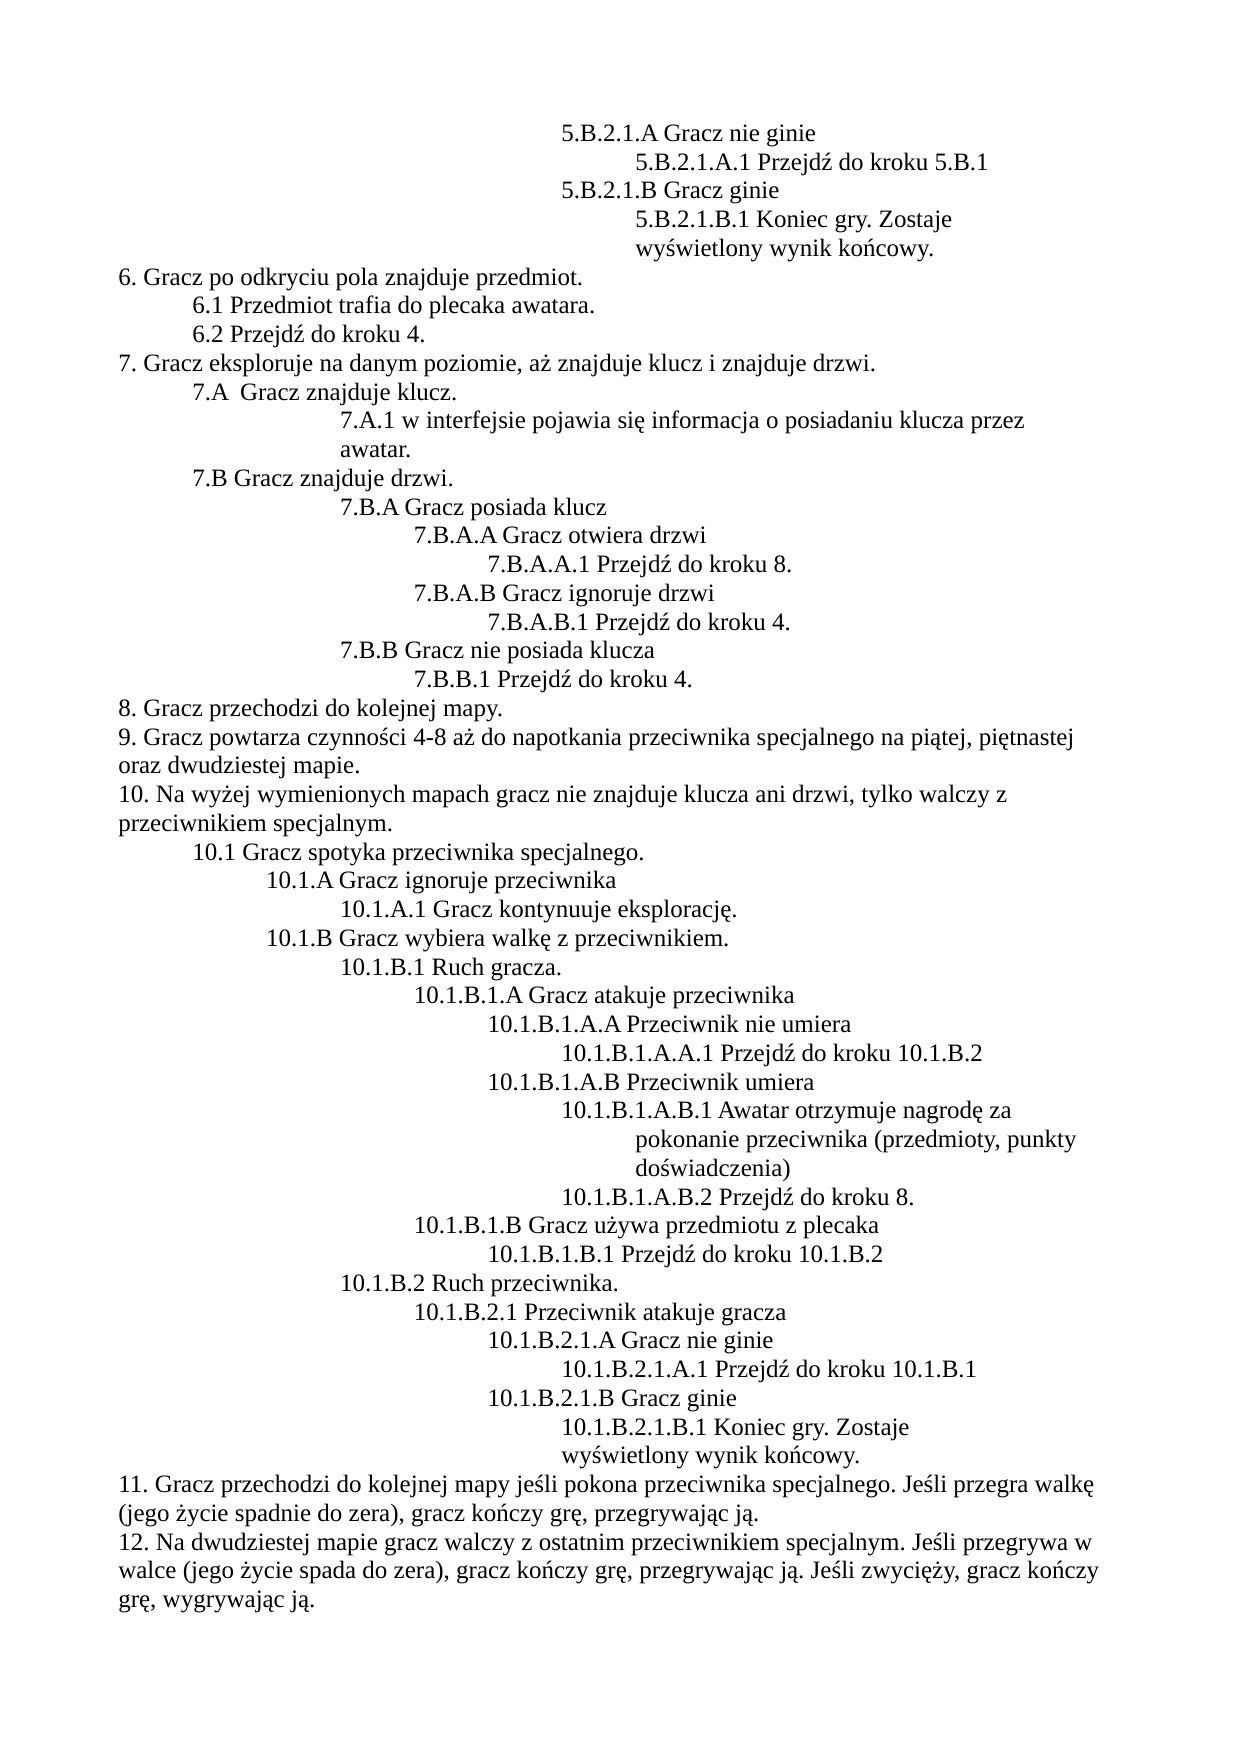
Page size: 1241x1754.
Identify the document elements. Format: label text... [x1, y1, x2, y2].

text 8. Gracz przechodzi do kolejnej mapy. [118, 693, 1122, 722]
text 5.B.2.1.A.1 Przejdź do kroku 5.B.1 [118, 147, 1122, 176]
text 10.1.B.1.A.B Przeciwnik umiera [118, 1067, 1122, 1096]
text 7.B.B.1 Przejdź do kroku 4. [118, 664, 1122, 693]
text 7.A.1 w interfejsie pojawia się informacja o posiadaniu klucza przez awatar. [118, 406, 1122, 463]
text 10.1.B.1.B Gracz używa przedmiotu z plecaka [118, 1211, 1122, 1239]
text 5.B.2.1.A Gracz nie ginie [118, 118, 1122, 147]
text 9. Gracz powtarza czynności 4-8 aż do napotkania przeciwnika specjalnego na piątej, piętnastej oraz dwudziestej mapie. [118, 722, 1122, 779]
text 10.1.B.1.A.B.1 Awatar otrzymuje nagrodę za pokonanie przeciwnika (przedmioty, punkty doświadczenia) [118, 1096, 1122, 1182]
text 12. Na dwudziestej mapie gracz walczy z ostatnim przeciwnikiem specjalnym. Jeśli przegrywa w walce (jego życie spada do zera), gracz kończy grę, przegrywając ją. Jeśli zwycięży, gracz kończy grę, wygrywając ją. [118, 1527, 1122, 1613]
text 7.B Gracz znajduje drzwi. [118, 463, 1122, 492]
text 6. Gracz po odkryciu pola znajduje przedmiot. [118, 262, 1122, 291]
text 6.2 Przejdź do kroku 4. [118, 319, 1122, 348]
text 7.B.A Gracz posiada klucz [118, 492, 1122, 521]
text 10.1.B.2.1.A.1 Przejdź do kroku 10.1.B.1 [118, 1354, 1122, 1383]
text 7. Gracz eksploruje na danym poziomie, aż znajduje klucz i znajduje drzwi. [118, 348, 1122, 377]
text 6.1 Przedmiot trafia do plecaka awatara. [118, 291, 1122, 319]
text 10.1.B.2.1.A Gracz nie ginie [118, 1326, 1122, 1354]
text 10.1.A Gracz ignoruje przeciwnika [118, 866, 1122, 894]
text 10.1.B.1 Ruch gracza. [118, 952, 1122, 981]
text 10.1.B.1.A.A Przeciwnik nie umiera [118, 1009, 1122, 1038]
text 10. Na wyżej wymienionych mapach gracz nie znajduje klucza ani drzwi, tylko walczy z przeciwnikiem specjalnym. [118, 779, 1122, 837]
text 10.1.B.1.A.A.1 Przejdź do kroku 10.1.B.2 [118, 1038, 1122, 1067]
text 10.1.B.2.1 Przeciwnik atakuje gracza [118, 1297, 1122, 1326]
text 10.1.B.2.1.B Gracz ginie [118, 1383, 1122, 1412]
text 7.A Gracz znajduje klucz. [118, 377, 1122, 406]
text 10.1.B.1.A Gracz atakuje przeciwnika [118, 981, 1122, 1009]
text 10.1.B.2 Ruch przeciwnika. [118, 1268, 1122, 1297]
text 10.1 Gracz spotyka przeciwnika specjalnego. [118, 837, 1122, 866]
text 10.1.B Gracz wybiera walkę z przeciwnikiem. [118, 923, 1122, 952]
text 10.1.B.1.B.1 Przejdź do kroku 10.1.B.2 [118, 1239, 1122, 1268]
text 7.B.A.B Gracz ignoruje drzwi [118, 578, 1122, 607]
text 10.1.A.1 Gracz kontynuuje eksplorację. [118, 894, 1122, 923]
text 10.1.B.2.1.B.1 Koniec gry. Zostaje wyświetlony wynik końcowy. [118, 1412, 1122, 1469]
text 10.1.B.1.A.B.2 Przejdź do kroku 8. [118, 1182, 1122, 1211]
text 7.B.A.A.1 Przejdź do kroku 8. [118, 549, 1122, 578]
text 5.B.2.1.B Gracz ginie [118, 176, 1122, 204]
text 5.B.2.1.B.1 Koniec gry. Zostaje wyświetlony wynik końcowy. [118, 204, 1122, 262]
text 7.B.A.B.1 Przejdź do kroku 4. [118, 607, 1122, 636]
text 7.B.B Gracz nie posiada klucza [118, 636, 1122, 664]
text 11. Gracz przechodzi do kolejnej mapy jeśli pokona przeciwnika specjalnego. Jeśli przegra walkę (jego życie spadnie do zera), gracz kończy grę, przegrywając ją. [118, 1469, 1122, 1527]
text 7.B.A.A Gracz otwiera drzwi [118, 521, 1122, 549]
